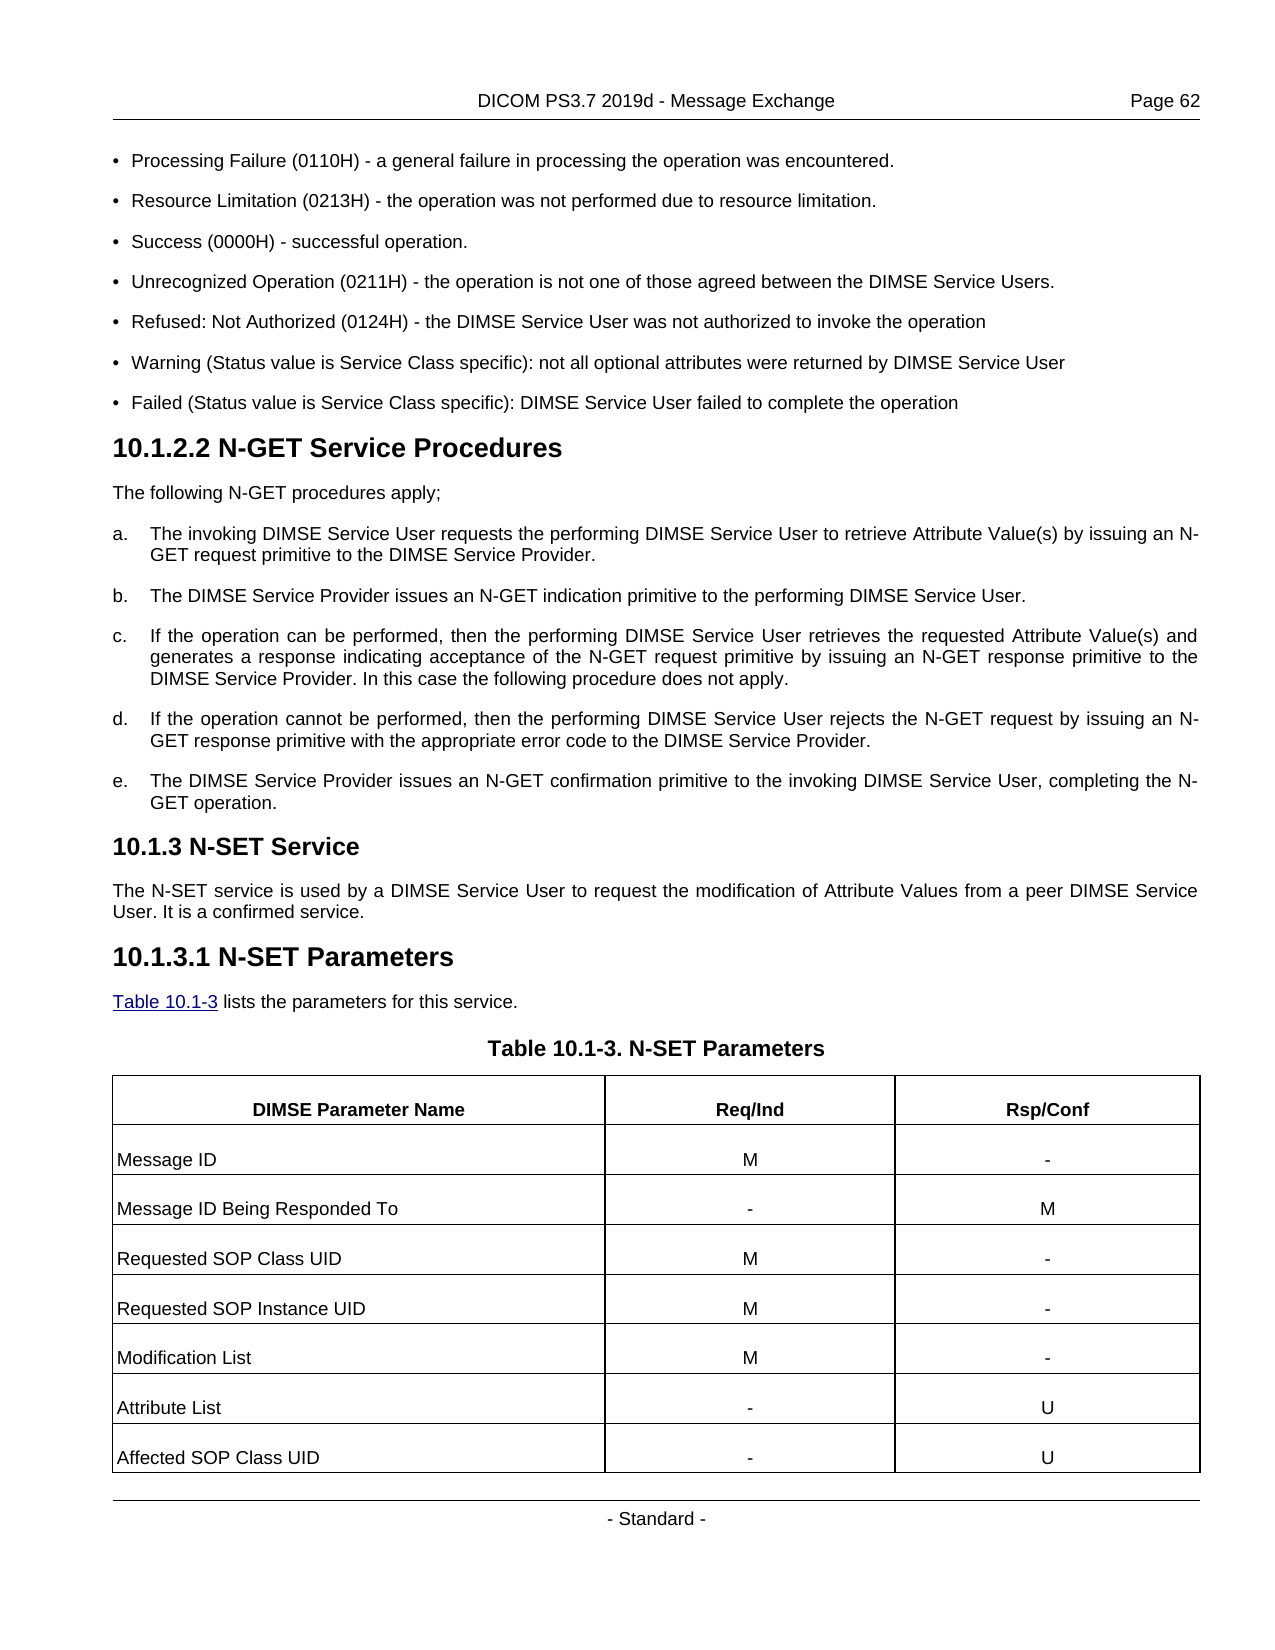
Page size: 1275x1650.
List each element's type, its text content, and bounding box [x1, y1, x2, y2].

text Table 10.1-3 lists the parameters for this service. [112, 991, 1200, 1013]
text • Unrecognized Operation (0211H) - the operation is not one of those agreed between the DIMSE Service Users. [112, 271, 1200, 292]
table_cell - [606, 1175, 894, 1224]
table_cell Requested SOP Class UID [113, 1225, 604, 1273]
table_header DIMSE Parameter Name [113, 1076, 604, 1124]
table_cell Attribute List [113, 1374, 604, 1422]
text The N-SET service is used by a DIMSE Service User to request the modification of Attribute Values from a peer DIMSE Service User. It is a confirmed service. [112, 879, 1200, 922]
table_cell Modification List [113, 1324, 604, 1373]
table_cell - [606, 1374, 894, 1422]
text 10.1.2.2 N-GET Service Procedures [112, 432, 1200, 463]
table_header Rsp/Conf [896, 1076, 1199, 1124]
table_cell Message ID Being Responded To [113, 1175, 604, 1224]
table_cell - [896, 1324, 1199, 1373]
text The following N-GET procedures apply; [112, 482, 1200, 504]
table_cell - [896, 1275, 1199, 1323]
table_cell M [606, 1275, 894, 1323]
table_cell M [606, 1225, 894, 1273]
table_cell U [896, 1374, 1199, 1422]
text • Success (0000H) - successful operation. [112, 231, 1200, 252]
text • Processing Failure (0110H) - a general failure in processing the operation was encountered. [112, 150, 1200, 172]
table_cell Message ID [113, 1125, 604, 1174]
text a. The invoking DIMSE Service User requests the performing DIMSE Service User to retrieve Attribute Value(s) by issuing an N-GET request primitive to the DIMSE Service Provider. [112, 522, 1200, 566]
table_cell Requested SOP Instance UID [113, 1275, 604, 1323]
table_cell U [896, 1424, 1199, 1472]
text 10.1.3 N-SET Service [112, 832, 1200, 861]
table_cell M [896, 1175, 1199, 1224]
text • Refused: Not Authorized (0124H) - the DIMSE Service User was not authorized to invoke the operation [112, 311, 1200, 333]
text 10.1.3.1 N-SET Parameters [112, 941, 1200, 972]
table_cell Affected SOP Class UID [113, 1424, 604, 1472]
table_cell M [606, 1324, 894, 1373]
table_cell - [896, 1225, 1199, 1273]
table_cell - [896, 1125, 1199, 1174]
text b. The DIMSE Service Provider issues an N-GET indication primitive to the performing DIMSE Service User. [112, 584, 1200, 606]
table_cell - [606, 1424, 894, 1472]
text d. If the operation cannot be performed, then the performing DIMSE Service User rejects the N-GET request by issuing an N-GET response primitive with the appropriate error code to the DIMSE Service Provider. [112, 708, 1200, 751]
text c. If the operation can be performed, then the performing DIMSE Service User retrieves the requested Attribute Value(s) and generates a response indicating acceptance of the N-GET request primitive by issuing an N-GET response primitive to the DIMSE Service Provider. In this case the following procedure does not apply. [112, 625, 1200, 689]
text • Failed (Status value is Service Class specific): DIMSE Service User failed to complete the operation [112, 392, 1200, 413]
text e. The DIMSE Service Provider issues an N-GET confirmation primitive to the invoking DIMSE Service User, completing the N-GET operation. [112, 770, 1200, 813]
table_cell M [606, 1125, 894, 1174]
text Table 10.1-3. N-SET Parameters [112, 1035, 1200, 1061]
text • Warning (Status value is Service Class specific): not all optional attributes were returned by DIMSE Service User [112, 352, 1200, 373]
text • Resource Limitation (0213H) - the operation was not performed due to resource limitation. [112, 190, 1200, 212]
table_header Req/Ind [606, 1076, 894, 1124]
